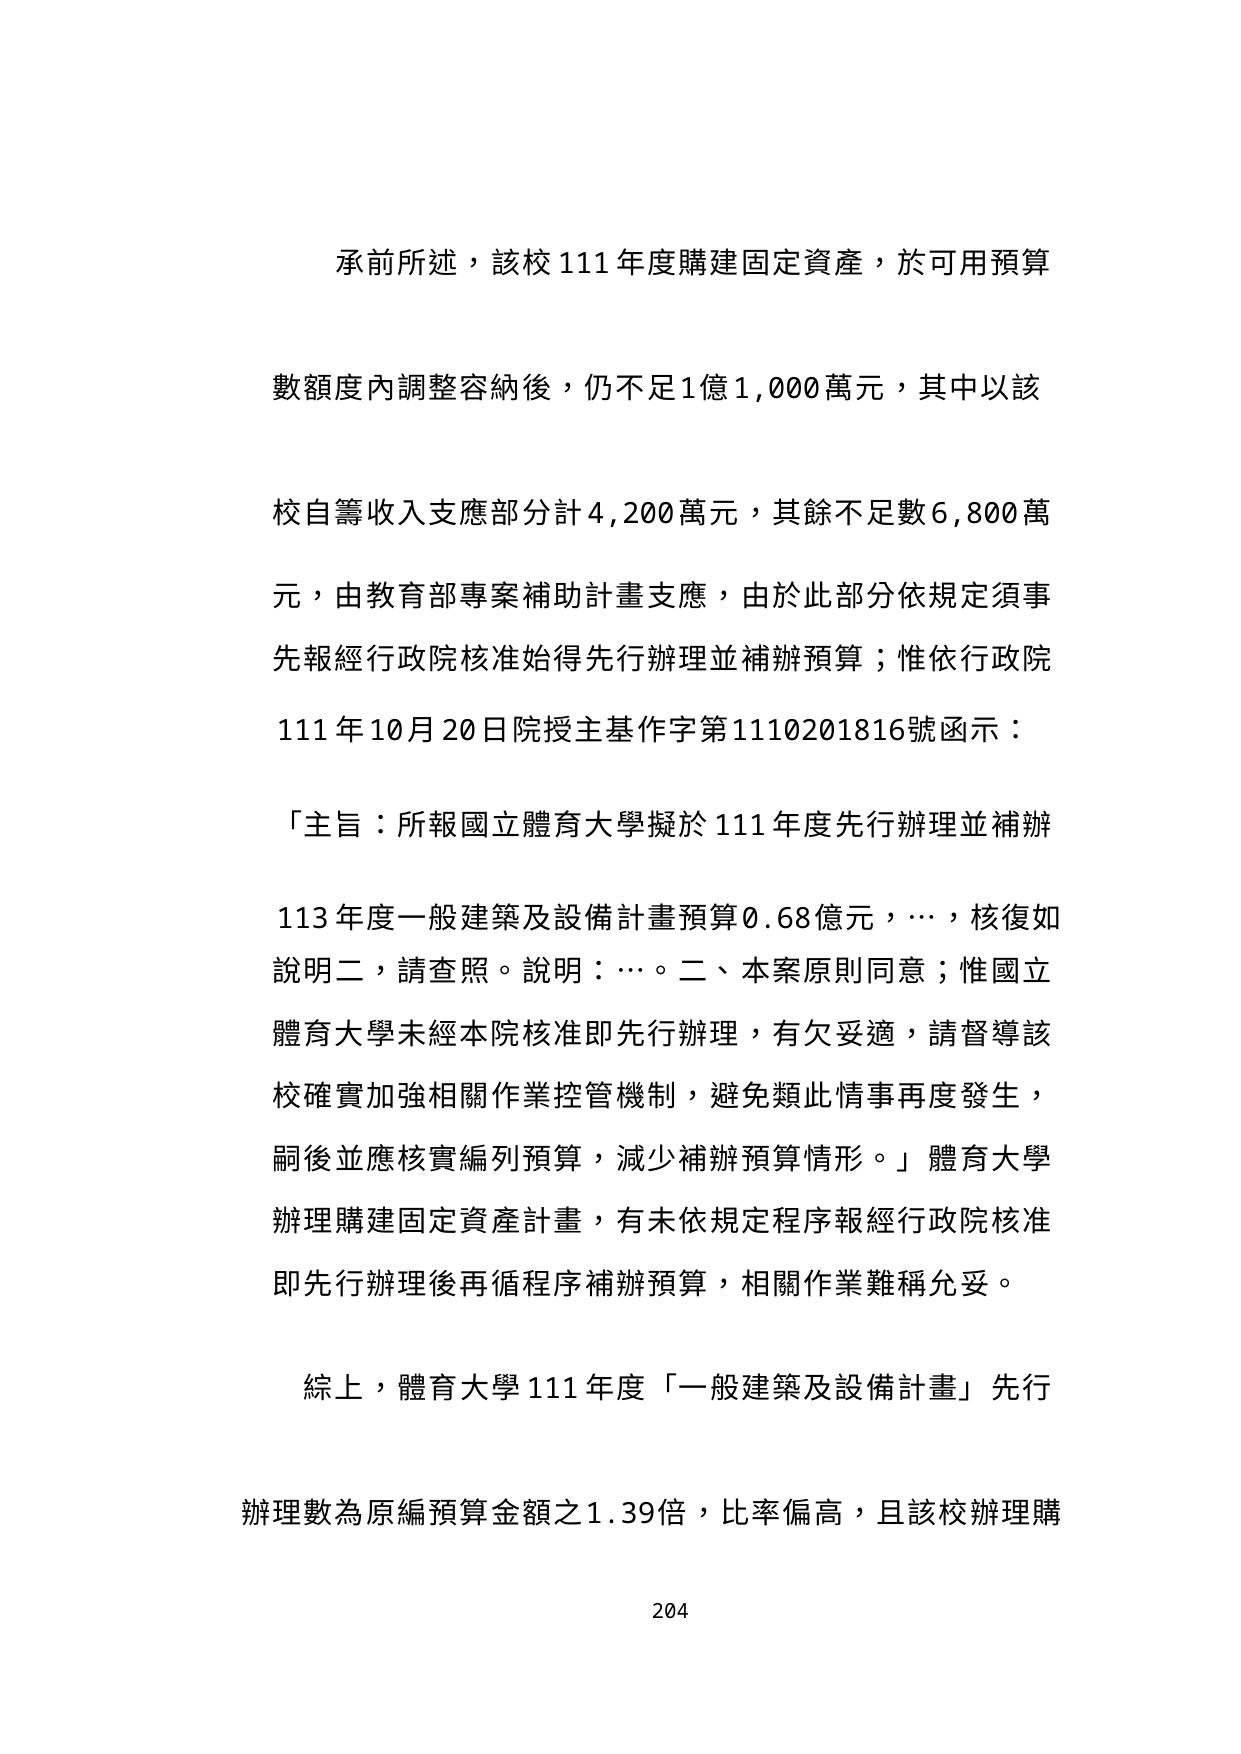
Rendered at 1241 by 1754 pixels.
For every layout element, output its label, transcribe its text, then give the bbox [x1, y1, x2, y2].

text 綜上，體育大學111年度「一般建築及設備計畫」先行辦理數為原編預算金額之1.39倍，比率偏高，且該校辦理購 [236, 1302, 1063, 1552]
text 承前所述，該校111年度購建固定資產，於可用預算數額度內調整容納後，仍不足1億1,000萬元，其中以該校自籌收入支應部分計4,200萬元，其餘不足數6,800萬元，由教育部專案補助計畫支應，由於此部分依規定須事先報經行政院核准始得先行辦理並補辦預算；惟依行政院111年10月20日院授主基作字第1110201816號函示：「主旨：所報國立體育大學擬於111年度先行辦理並補辦113年度一般建築及設備計畫預算0.68億元，…，核復如說明二，請查照。說明：…。二、本案原則同意；惟國立體育大學未經本院核准即先行辦理，有欠妥適，請督導該校確實加強相關作業控管機制，避免類此情事再度發生，嗣後並應核實編列預算，減少補辦預算情形。」體育大學辦理購建固定資產計畫，有未依規定程序報經行政院核准即先行辦理後再循程序補辦預算，相關作業難稱允妥。 [266, 177, 1063, 1302]
